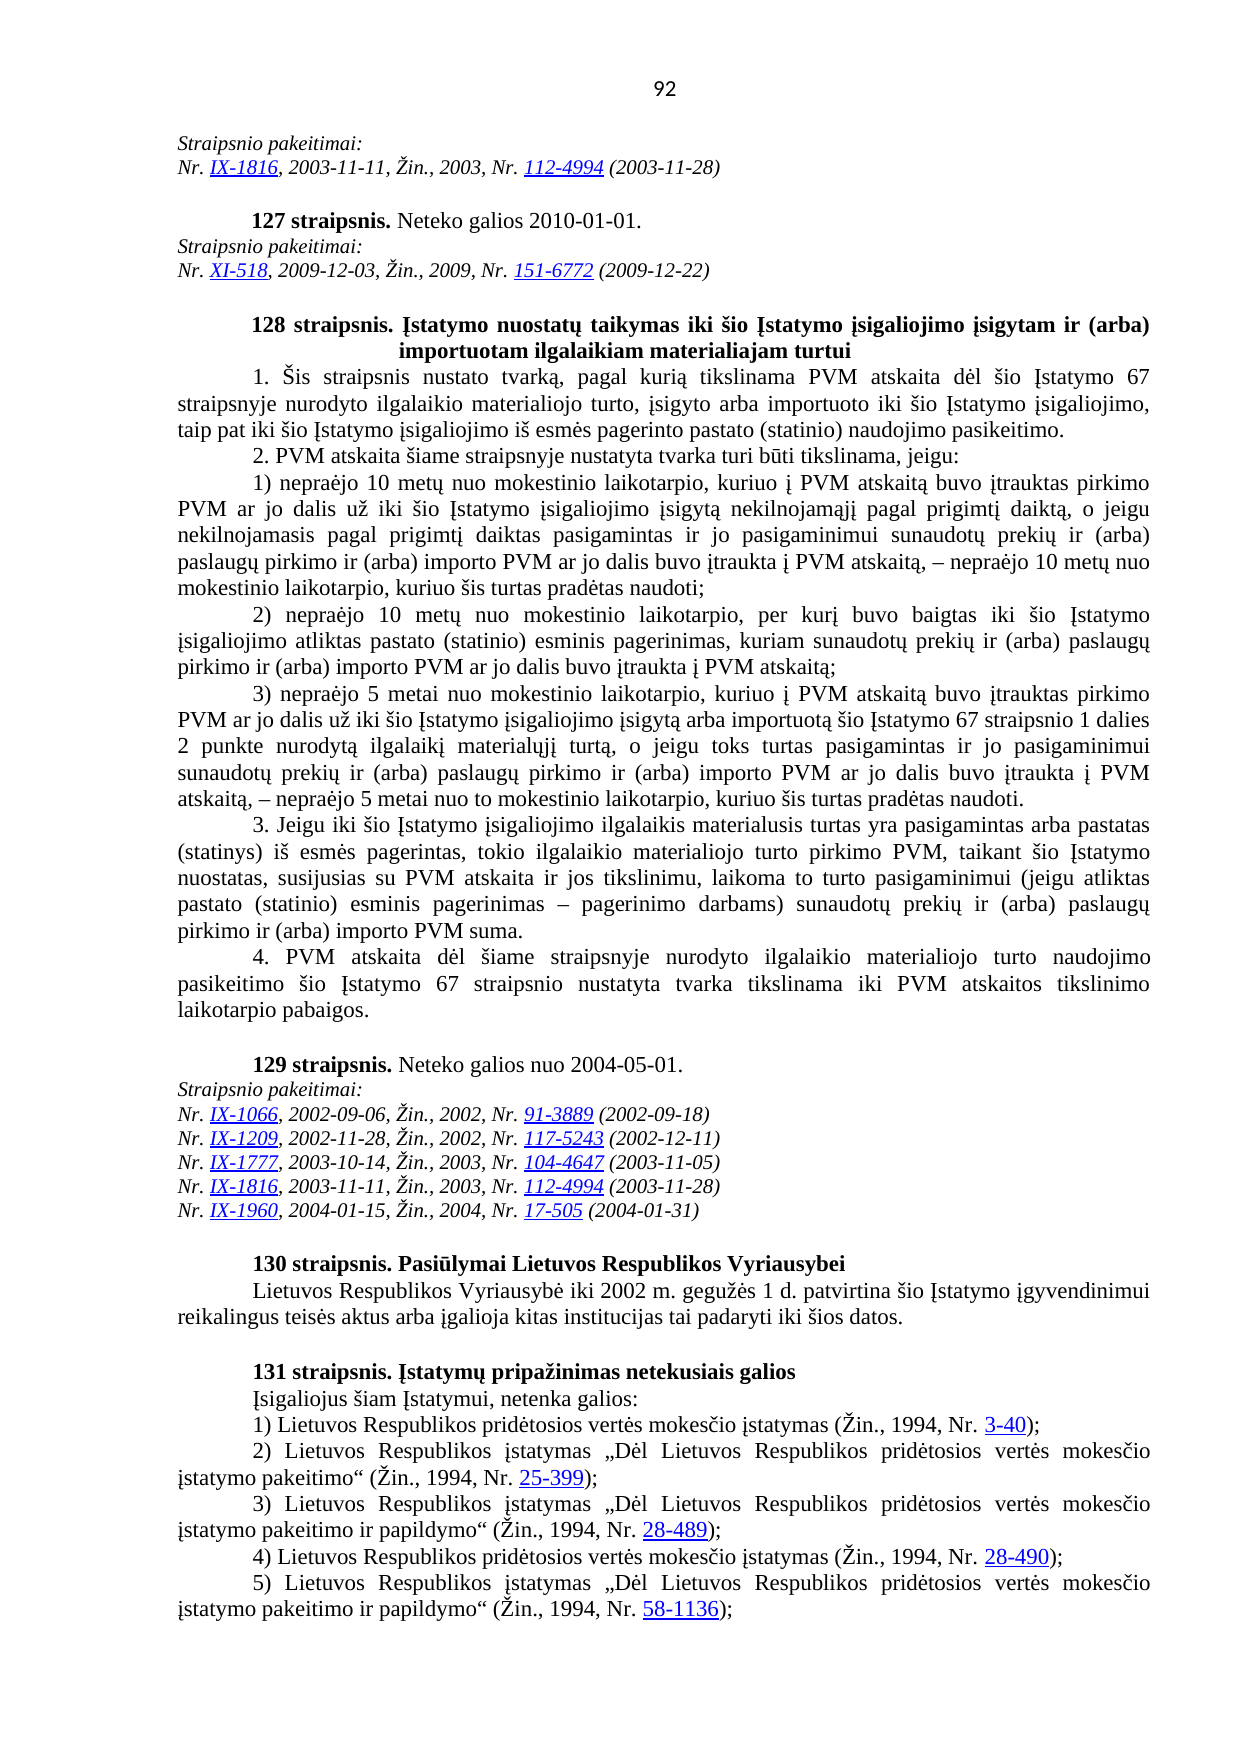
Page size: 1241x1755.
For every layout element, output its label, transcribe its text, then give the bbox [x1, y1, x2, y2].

text Lietuvos Respublikos Vyriausybė iki 2002 m. gegužės 1 d. patvirtina šio Įstatymo įgyvendinimui reikalingus teisės aktus arba įgalioja kitas institucijas tai padaryti iki šios datos. [177, 1277, 1152, 1329]
text Nr. IX-1209, 2002-11-28, Žin., 2002, Nr. 117-5243 (2002-12-11) [177, 1126, 1152, 1149]
text Straipsnio pakeitimai: [177, 1077, 1152, 1101]
text Nr. IX-1816, 2003-11-11, Žin., 2003, Nr. 112-4994 (2003-11-28) [177, 155, 1152, 179]
text 4) Lietuvos Respublikos pridėtosios vertės mokesčio įstatymas (Žin., 1994, Nr. 28-490); [177, 1543, 1152, 1569]
text 3. Jeigu iki šio Įstatymo įsigaliojimo ilgalaikis materialusis turtas yra pasigamintas arba pastatas (statinys) iš esmės pagerintas, tokio ilgalaikio materialiojo turto pirkimo PVM, taikant šio Įstatymo nuostatas, susijusias su PVM atskaita ir jos tikslinimu, laikoma to turto pasigaminimui (jeigu atliktas pastato (statinio) esminis pagerinimas – pagerinimo darbams) sunaudotų prekių ir (arba) paslaugų pirkimo ir (arba) importo PVM suma. [177, 811, 1152, 943]
text 3) nepraėjo 5 metai nuo mokestinio laikotarpio, kuriuo į PVM atskaitą buvo įtrauktas pirkimo PVM ar jo dalis už iki šio Įstatymo įsigaliojimo įsigytą arba importuotą šio Įstatymo 67 straipsnio 1 dalies 2 punkte nurodytą ilgalaikį materialųjį turtą, o jeigu toks turtas pasigamintas ir jo pasigaminimui sunaudotų prekių ir (arba) paslaugų pirkimo ir (arba) importo PVM ar jo dalis buvo įtraukta į PVM atskaitą, – nepraėjo 5 metai nuo to mokestinio laikotarpio, kuriuo šis turtas pradėtas naudoti. [177, 680, 1152, 811]
text 1) Lietuvos Respublikos pridėtosios vertės mokesčio įstatymas (Žin., 1994, Nr. 3-40); [177, 1411, 1152, 1437]
text 2. PVM atskaita šiame straipsnyje nustatyta tvarka turi būti tikslinama, jeigu: [177, 442, 1152, 469]
text Įsigaliojus šiam Įstatymui, netenka galios: [177, 1385, 1152, 1411]
text 128 straipsnis. Įstatymo nuostatų taikymas iki šio Įstatymo įsigaliojimo įsigytam ir (arba) importuotam ilgalaikiam materialiajam turtui [251, 311, 1152, 363]
text 2) nepraėjo 10 metų nuo mokestinio laikotarpio, per kurį buvo baigtas iki šio Įstatymo įsigaliojimo atliktas pastato (statinio) esminis pagerinimas, kuriam sunaudotų prekių ir (arba) paslaugų pirkimo ir (arba) importo PVM ar jo dalis buvo įtraukta į PVM atskaitą; [177, 601, 1152, 680]
text 1. Šis straipsnis nustato tvarką, pagal kurią tikslinama PVM atskaita dėl šio Įstatymo 67 straipsnyje nurodyto ilgalaikio materialiojo turto, įsigyto arba importuoto iki šio Įstatymo įsigaliojimo, taip pat iki šio Įstatymo įsigaliojimo iš esmės pagerinto pastato (statinio) naudojimo pasikeitimo. [177, 363, 1152, 442]
text 1) nepraėjo 10 metų nuo mokestinio laikotarpio, kuriuo į PVM atskaitą buvo įtrauktas pirkimo PVM ar jo dalis už iki šio Įstatymo įsigaliojimo įsigytą nekilnojamąjį pagal prigimtį daiktą, o jeigu nekilnojamasis pagal prigimtį daiktas pasigamintas ir jo pasigaminimui sunaudotų prekių ir (arba) paslaugų pirkimo ir (arba) importo PVM ar jo dalis buvo įtraukta į PVM atskaitą, – nepraėjo 10 metų nuo mokestinio laikotarpio, kuriuo šis turtas pradėtas naudoti; [177, 469, 1152, 601]
text 131 straipsnis. Įstatymų pripažinimas netekusiais galios [177, 1358, 1152, 1385]
text Nr. IX-1066, 2002-09-06, Žin., 2002, Nr. 91-3889 (2002-09-18) [177, 1101, 1152, 1126]
text Straipsnio pakeitimai: [177, 131, 1152, 155]
text 4. PVM atskaita dėl šiame straipsnyje nurodyto ilgalaikio materialiojo turto naudojimo pasikeitimo šio Įstatymo 67 straipsnio nustatyta tvarka tikslinama iki PVM atskaitos tikslinimo laikotarpio pabaigos. [177, 943, 1152, 1022]
text Nr. IX-1777, 2003-10-14, Žin., 2003, Nr. 104-4647 (2003-11-05) [177, 1149, 1152, 1174]
text Nr. XI-518, 2009-12-03, Žin., 2009, Nr. 151-6772 (2009-12-22) [177, 258, 1152, 282]
text 130 straipsnis. Pasiūlymai Lietuvos Respublikos Vyriausybei [177, 1251, 1152, 1277]
text Straipsnio pakeitimai: [177, 234, 1152, 258]
text 2) Lietuvos Respublikos įstatymas „Dėl Lietuvos Respublikos pridėtosios vertės mokesčio įstatymo pakeitimo“ (Žin., 1994, Nr. 25-399); [177, 1437, 1152, 1490]
text 129 straipsnis. Neteko galios nuo 2004-05-01. [177, 1051, 1152, 1077]
text 3) Lietuvos Respublikos įstatymas „Dėl Lietuvos Respublikos pridėtosios vertės mokesčio įstatymo pakeitimo ir papildymo“ (Žin., 1994, Nr. 28-489); [177, 1490, 1152, 1543]
text 5) Lietuvos Respublikos įstatymas „Dėl Lietuvos Respublikos pridėtosios vertės mokesčio įstatymo pakeitimo ir papildymo“ (Žin., 1994, Nr. 58-1136); [177, 1569, 1152, 1622]
text Nr. IX-1816, 2003-11-11, Žin., 2003, Nr. 112-4994 (2003-11-28) [177, 1174, 1152, 1198]
text 127 straipsnis. Neteko galios 2010-01-01. [177, 207, 1152, 234]
text Nr. IX-1960, 2004-01-15, Žin., 2004, Nr. 17-505 (2004-01-31) [177, 1198, 1152, 1222]
